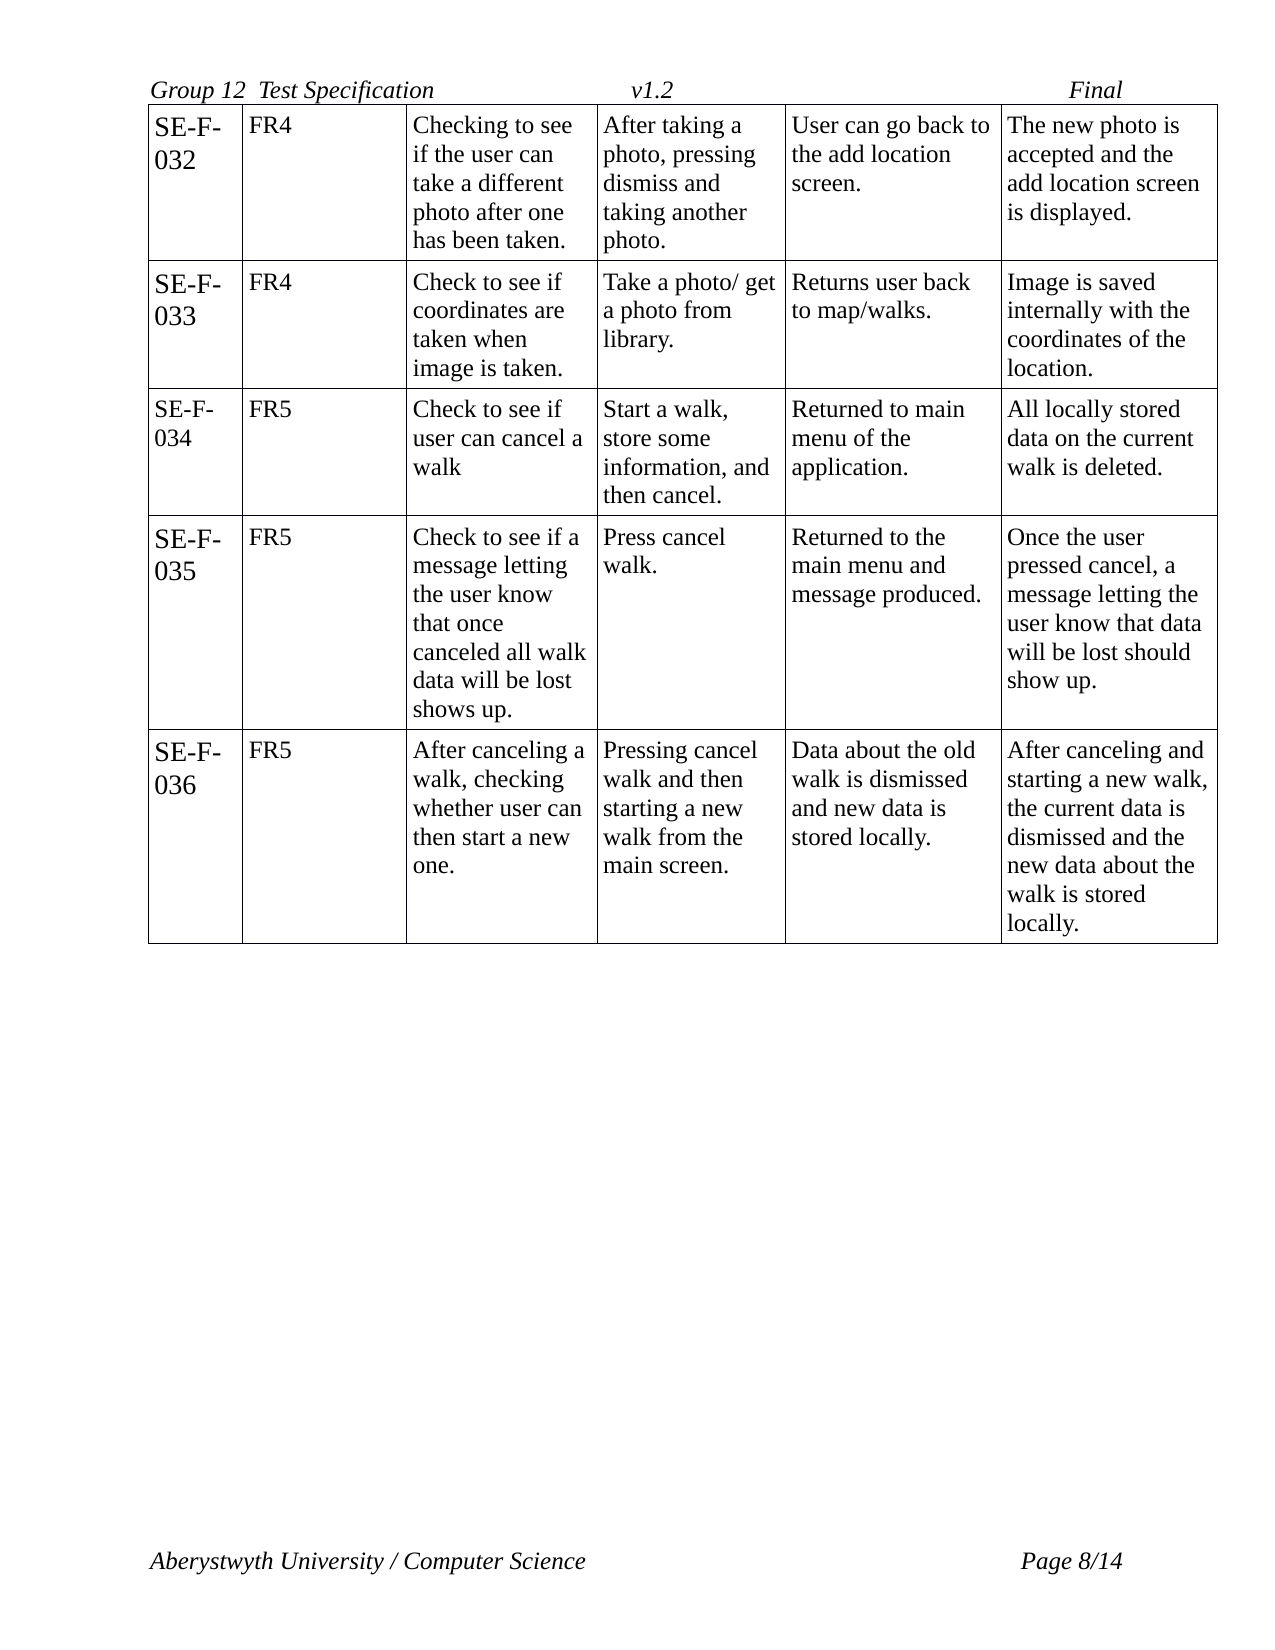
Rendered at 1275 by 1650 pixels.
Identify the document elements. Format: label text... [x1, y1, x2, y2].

table_cell After taking a photo, pressing dismiss and taking another photo. [598, 105, 785, 260]
table_cell After canceling a walk, checking whether user can then start a new one. [407, 730, 597, 942]
table_cell All locally stored data on the current walk is deleted. [1002, 389, 1217, 515]
table_cell Checking to see if the user can take a different photo after one has been taken. [407, 105, 597, 260]
table_cell FR5 [243, 730, 406, 942]
table_cell Take a photo/ get a photo from library. [598, 261, 785, 387]
table_cell Check to see if user can cancel a walk [407, 389, 597, 515]
table_cell Returns user back to map/walks. [786, 261, 1001, 387]
table_cell Check to see if coordinates are taken when image is taken. [407, 261, 597, 387]
table_cell FR5 [243, 516, 406, 729]
table_cell SE-F-033 [149, 261, 242, 387]
table_cell Image is saved internally with the coordinates of the location. [1002, 261, 1217, 387]
table_cell Check to see if a message letting the user know that once canceled all walk data will be lost shows up. [407, 516, 597, 729]
table_cell SE-F-036 [149, 730, 242, 942]
table_cell FR5 [243, 389, 406, 515]
table_cell After canceling and starting a new walk, the current data is dismissed and the new data about the walk is stored locally. [1002, 730, 1217, 942]
table_cell SE-F-034 [149, 389, 242, 515]
table_cell FR4 [243, 105, 406, 260]
table_cell The new photo is accepted and the add location screen is displayed. [1002, 105, 1217, 260]
table_cell Press cancel walk. [598, 516, 785, 729]
table_cell Data about the old walk is dismissed and new data is stored locally. [786, 730, 1001, 942]
table_cell Pressing cancel walk and then starting a new walk from the main screen. [598, 730, 785, 942]
table_cell Start a walk, store some information, and then cancel. [598, 389, 785, 515]
table_cell Returned to the main menu and message produced. [786, 516, 1001, 729]
table_cell Returned to main menu of the application. [786, 389, 1001, 515]
table_cell Once the user pressed cancel, a message letting the user know that data will be lost should show up. [1002, 516, 1217, 729]
table_cell User can go back to the add location screen. [786, 105, 1001, 260]
table_cell FR4 [243, 261, 406, 387]
table_cell SE-F-032 [149, 105, 242, 260]
table_cell SE-F-035 [149, 516, 242, 729]
